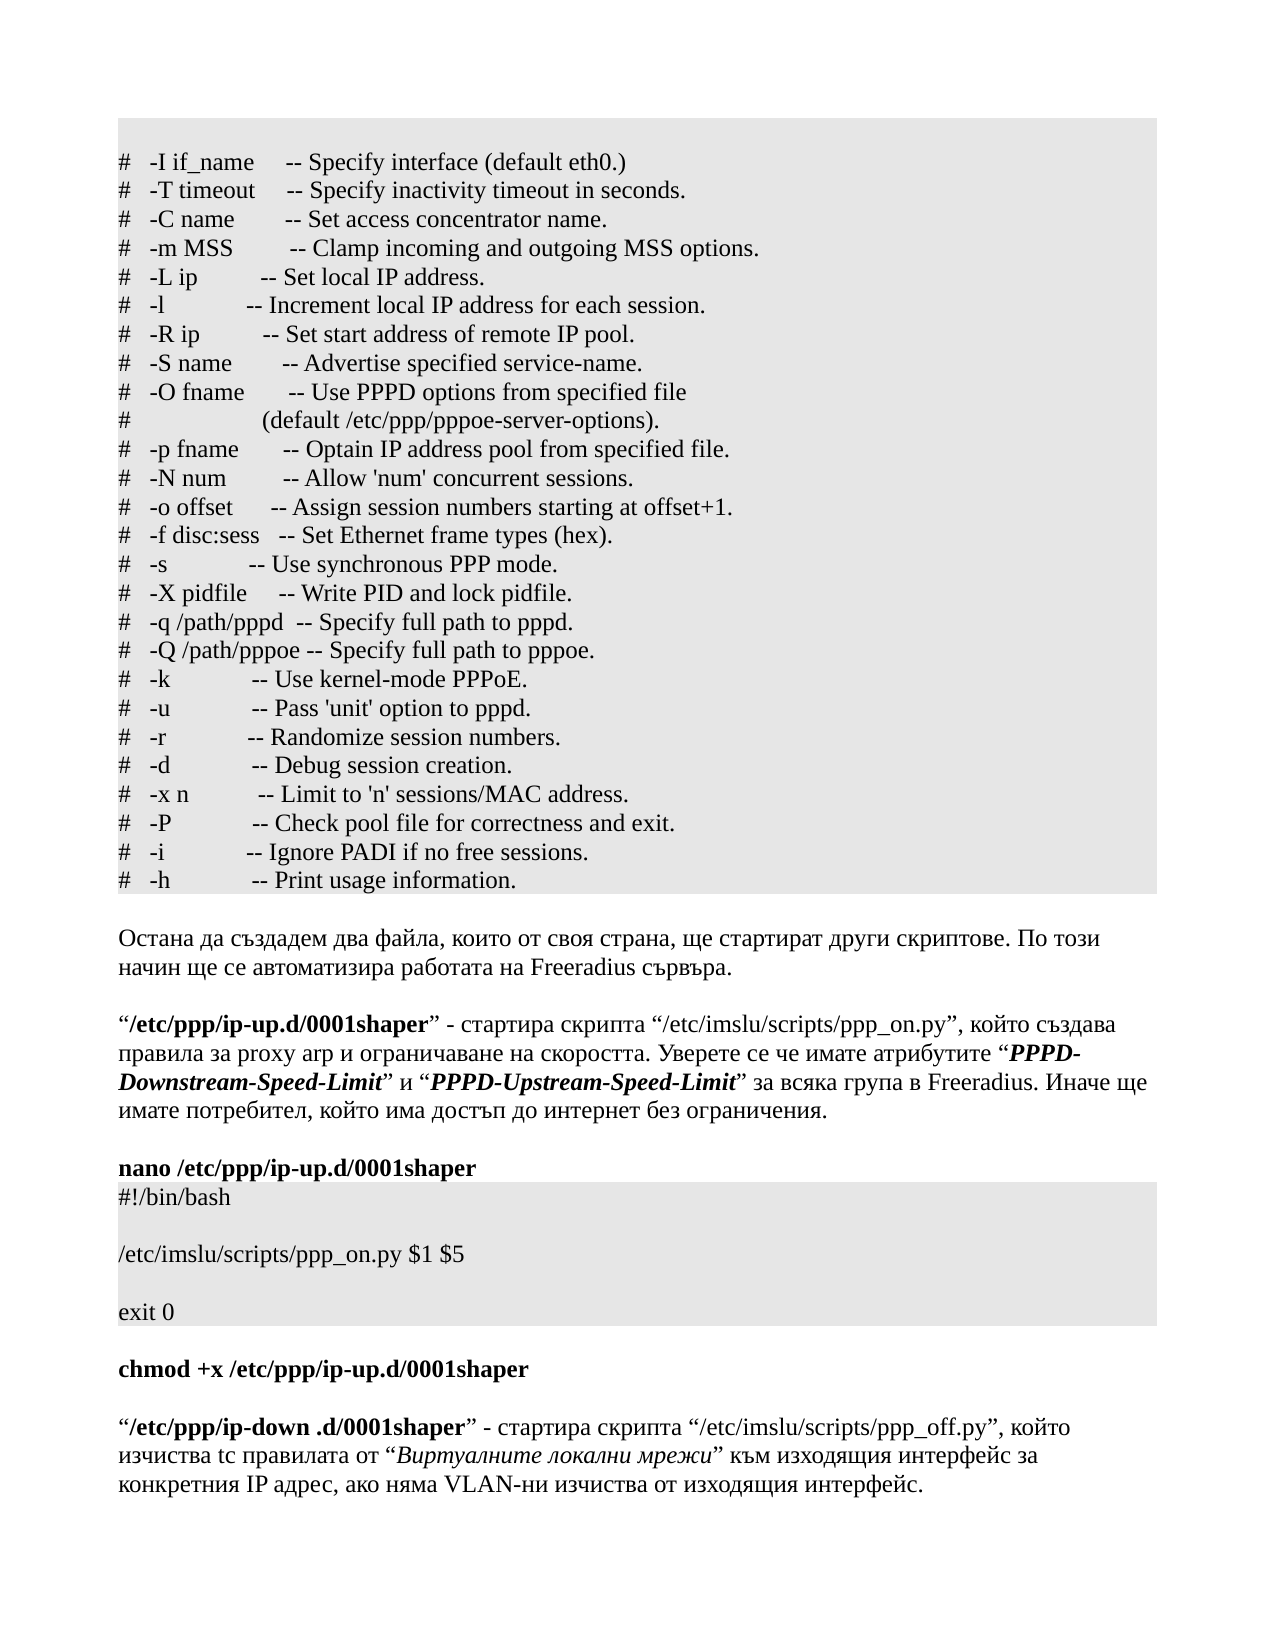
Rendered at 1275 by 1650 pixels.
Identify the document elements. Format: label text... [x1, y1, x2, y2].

text # (default /etc/ppp/pppoe-server-options). [118, 406, 1157, 434]
text # -k -- Use kernel-mode PPPoE. [118, 664, 1157, 693]
text # -h -- Print usage information. [118, 866, 1157, 894]
text exit 0 [118, 1297, 1157, 1326]
text # -s -- Use synchronous PPP mode. [118, 549, 1157, 578]
text # -d -- Debug session creation. [118, 751, 1157, 779]
text # -i -- Ignore PADI if no free sessions. [118, 837, 1157, 866]
text # -S name -- Advertise specified service-name. [118, 348, 1157, 377]
text # -X pidfile -- Write PID and lock pidfile. [118, 578, 1157, 607]
text # -u -- Pass 'unit' option to pppd. [118, 693, 1157, 722]
text # -r -- Randomize session numbers. [118, 722, 1157, 751]
text # -I if_name -- Specify interface (default eth0.) [118, 147, 1157, 176]
text #!/bin/bash [118, 1182, 1157, 1211]
text # -N num -- Allow 'num' concurrent sessions. [118, 463, 1157, 492]
text /etc/imslu/scripts/ppp_on.py $1 $5 [118, 1239, 1157, 1268]
text # -L ip -- Set local IP address. [118, 262, 1157, 291]
text # -x n -- Limit to 'n' sessions/MAC address. [118, 779, 1157, 808]
text # -P -- Check pool file for correctness and exit. [118, 808, 1157, 837]
text # -O fname -- Use PPPD options from specified file [118, 377, 1157, 406]
text # -m MSS -- Clamp incoming and outgoing MSS options. [118, 233, 1157, 262]
text # -Q /path/pppoe -- Specify full path to pppoe. [118, 636, 1157, 664]
text # -C name -- Set access concentrator name. [118, 204, 1157, 233]
text chmod +x /etc/ppp/ip-up.d/0001shaper [118, 1354, 1157, 1383]
text # -q /path/pppd -- Specify full path to pppd. [118, 607, 1157, 636]
text “/etc/ppp/ip-up.d/0001shaper” - стартира скрипта “/etc/imslu/scripts/ppp_on.py”, който създава правила за proxy arp и ограничаване на скоростта. Уверете се че имате атрибутите “PPPD-Downstream-Speed-Limit” и “PPPD-Upstream-Speed-Limit” за всяка група в Freeradius. Иначе ще имате потребител, който има достъп до интернет без ограничения. [118, 1009, 1157, 1124]
text Остана да създадем два файла, които от своя страна, ще стартират други скриптове. По този начин ще се автоматизира работата на Freeradius сървъра. [118, 923, 1157, 981]
text # -o offset -- Assign session numbers starting at offset+1. [118, 492, 1157, 521]
text # -f disc:sess -- Set Ethernet frame types (hex). [118, 521, 1157, 549]
text # -R ip -- Set start address of remote IP pool. [118, 319, 1157, 348]
text “/etc/ppp/ip-down .d/0001shaper” - стартира скрипта “/etc/imslu/scripts/ppp_off.py”, който изчиства tc правилата от “Виртуалните локални мрежи” към изходящия интерфейс за конкретния IP адрес, ако няма VLAN-ни изчиства от изходящия интерфейс. [118, 1412, 1157, 1498]
text # -p fname -- Optain IP address pool from specified file. [118, 434, 1157, 463]
text nano /etc/ppp/ip-up.d/0001shaper [118, 1153, 1157, 1182]
text # -l -- Increment local IP address for each session. [118, 291, 1157, 319]
text # -T timeout -- Specify inactivity timeout in seconds. [118, 176, 1157, 204]
